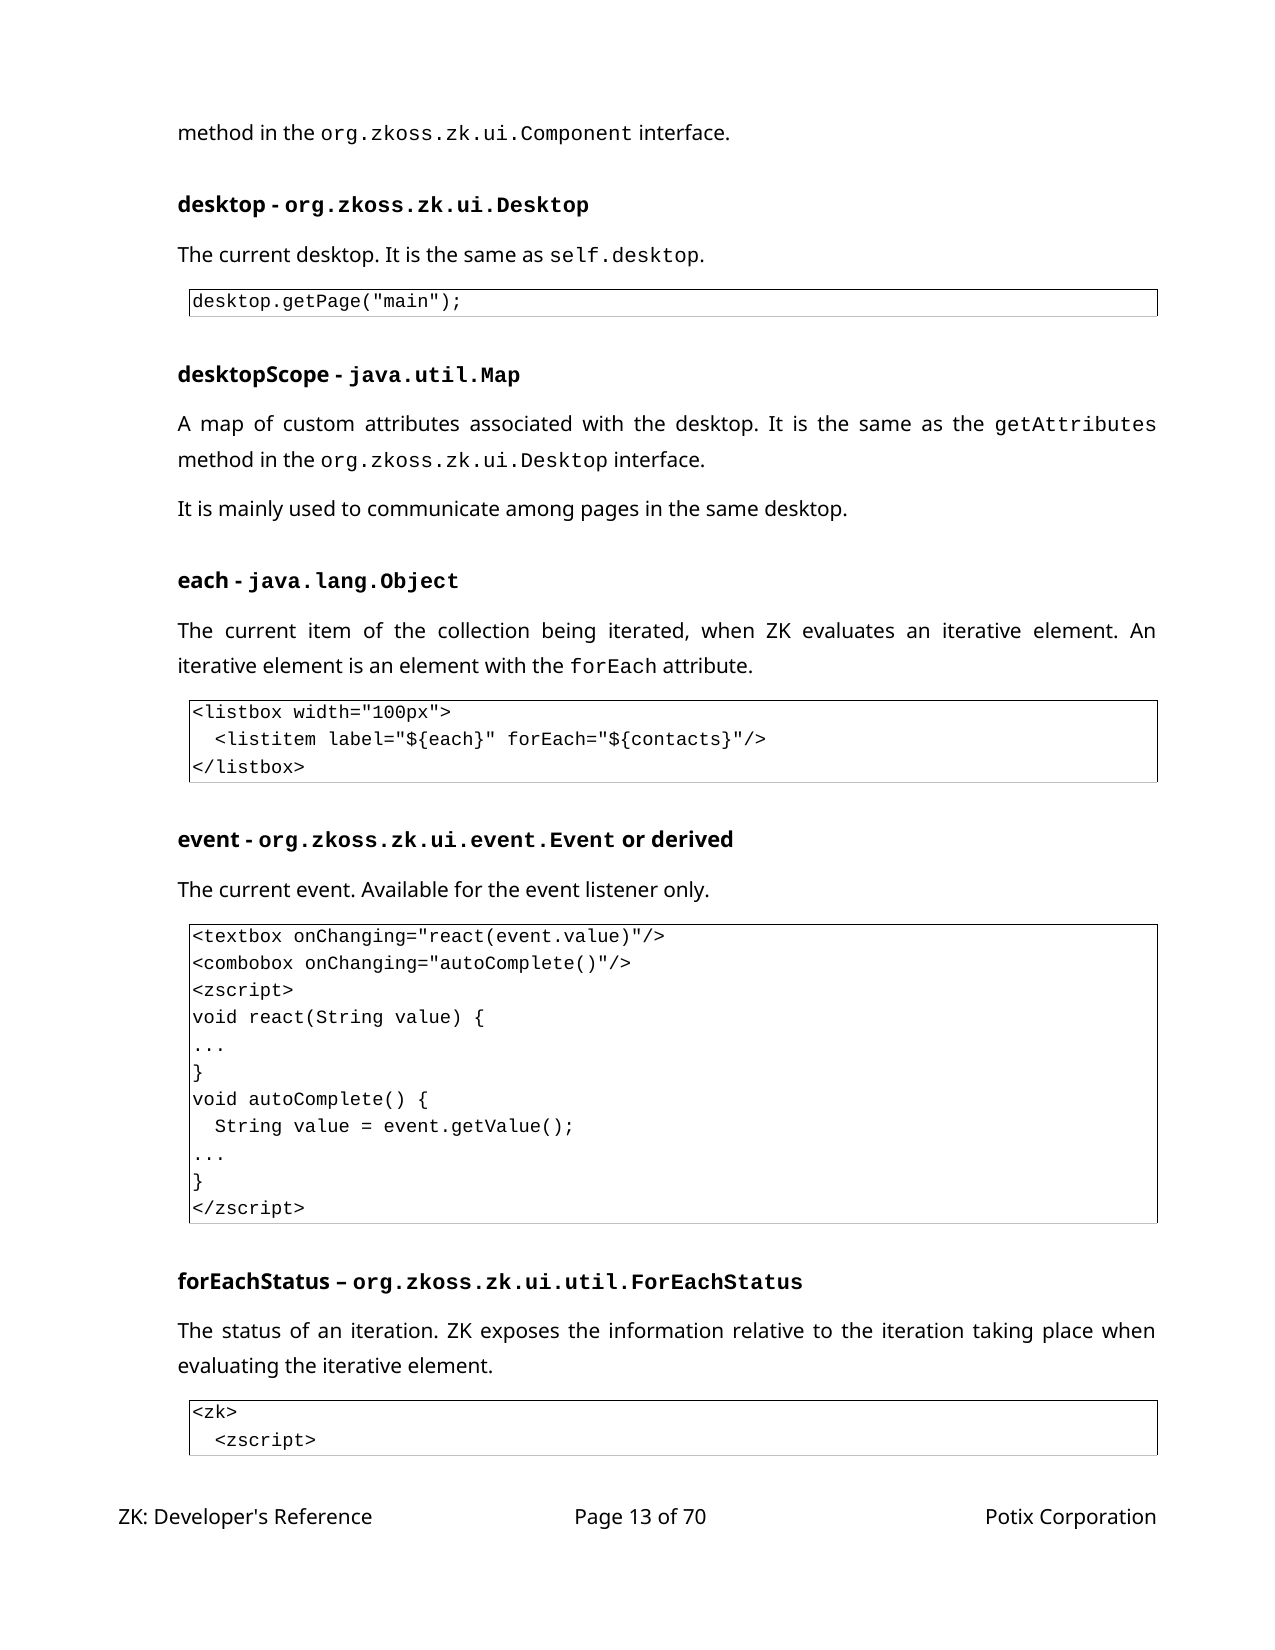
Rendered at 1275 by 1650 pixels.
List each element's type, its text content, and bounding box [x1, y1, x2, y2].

subtitle forEachStatus – org.zkoss.zk.ui.util.ForEachStatus [177, 1266, 1157, 1296]
text method in the org.zkoss.zk.ui.Component interface. [177, 118, 1157, 147]
text A map of custom attributes associated with the desktop. It is the same as the getAttributes method in the org.zkoss.zk.ui.Desktop interface. [177, 409, 1157, 474]
text </zscript> [190, 1196, 1157, 1223]
text <listbox width="100px"> [190, 701, 1157, 724]
text void autoComplete() { [190, 1087, 1157, 1111]
subtitle desktopScope - java.util.Map [177, 359, 1157, 389]
text void react(String value) { [190, 1005, 1157, 1030]
text desktop.getPage("main"); [190, 290, 1157, 316]
text <combobox onChanging="autoComplete()"/> [190, 951, 1157, 975]
subtitle desktop - org.zkoss.zk.ui.Desktop [177, 189, 1157, 219]
text The status of an iteration. ZK exposes the information relative to the iteration taking place when evaluating the iterative element. [177, 1316, 1157, 1380]
text The current desktop. It is the same as self.desktop. [177, 240, 1157, 268]
text <zscript> [190, 978, 1157, 1002]
text } [190, 1060, 1157, 1084]
text String value = event.getValue(); [190, 1114, 1157, 1138]
text <textbox onChanging="react(event.value)"/> [190, 925, 1157, 948]
text It is mainly used to communicate among pages in the same desktop. [177, 494, 1157, 522]
subtitle each - java.lang.Object [177, 565, 1157, 595]
text } [190, 1168, 1157, 1193]
text ... [190, 1033, 1157, 1057]
text <zscript> [190, 1427, 1157, 1455]
text <listitem label="${each}" forEach="${contacts}"/> [190, 727, 1157, 752]
text The current event. Available for the event listener only. [177, 875, 1157, 903]
text </listbox> [190, 754, 1157, 782]
subtitle event - org.zkoss.zk.ui.event.Event or derived [177, 824, 1157, 854]
text The current item of the collection being iterated, when ZK evaluates an iterative element. An iterative element is an element with the forEach attribute. [177, 616, 1157, 679]
text ... [190, 1141, 1157, 1166]
text <zk> [190, 1401, 1157, 1424]
